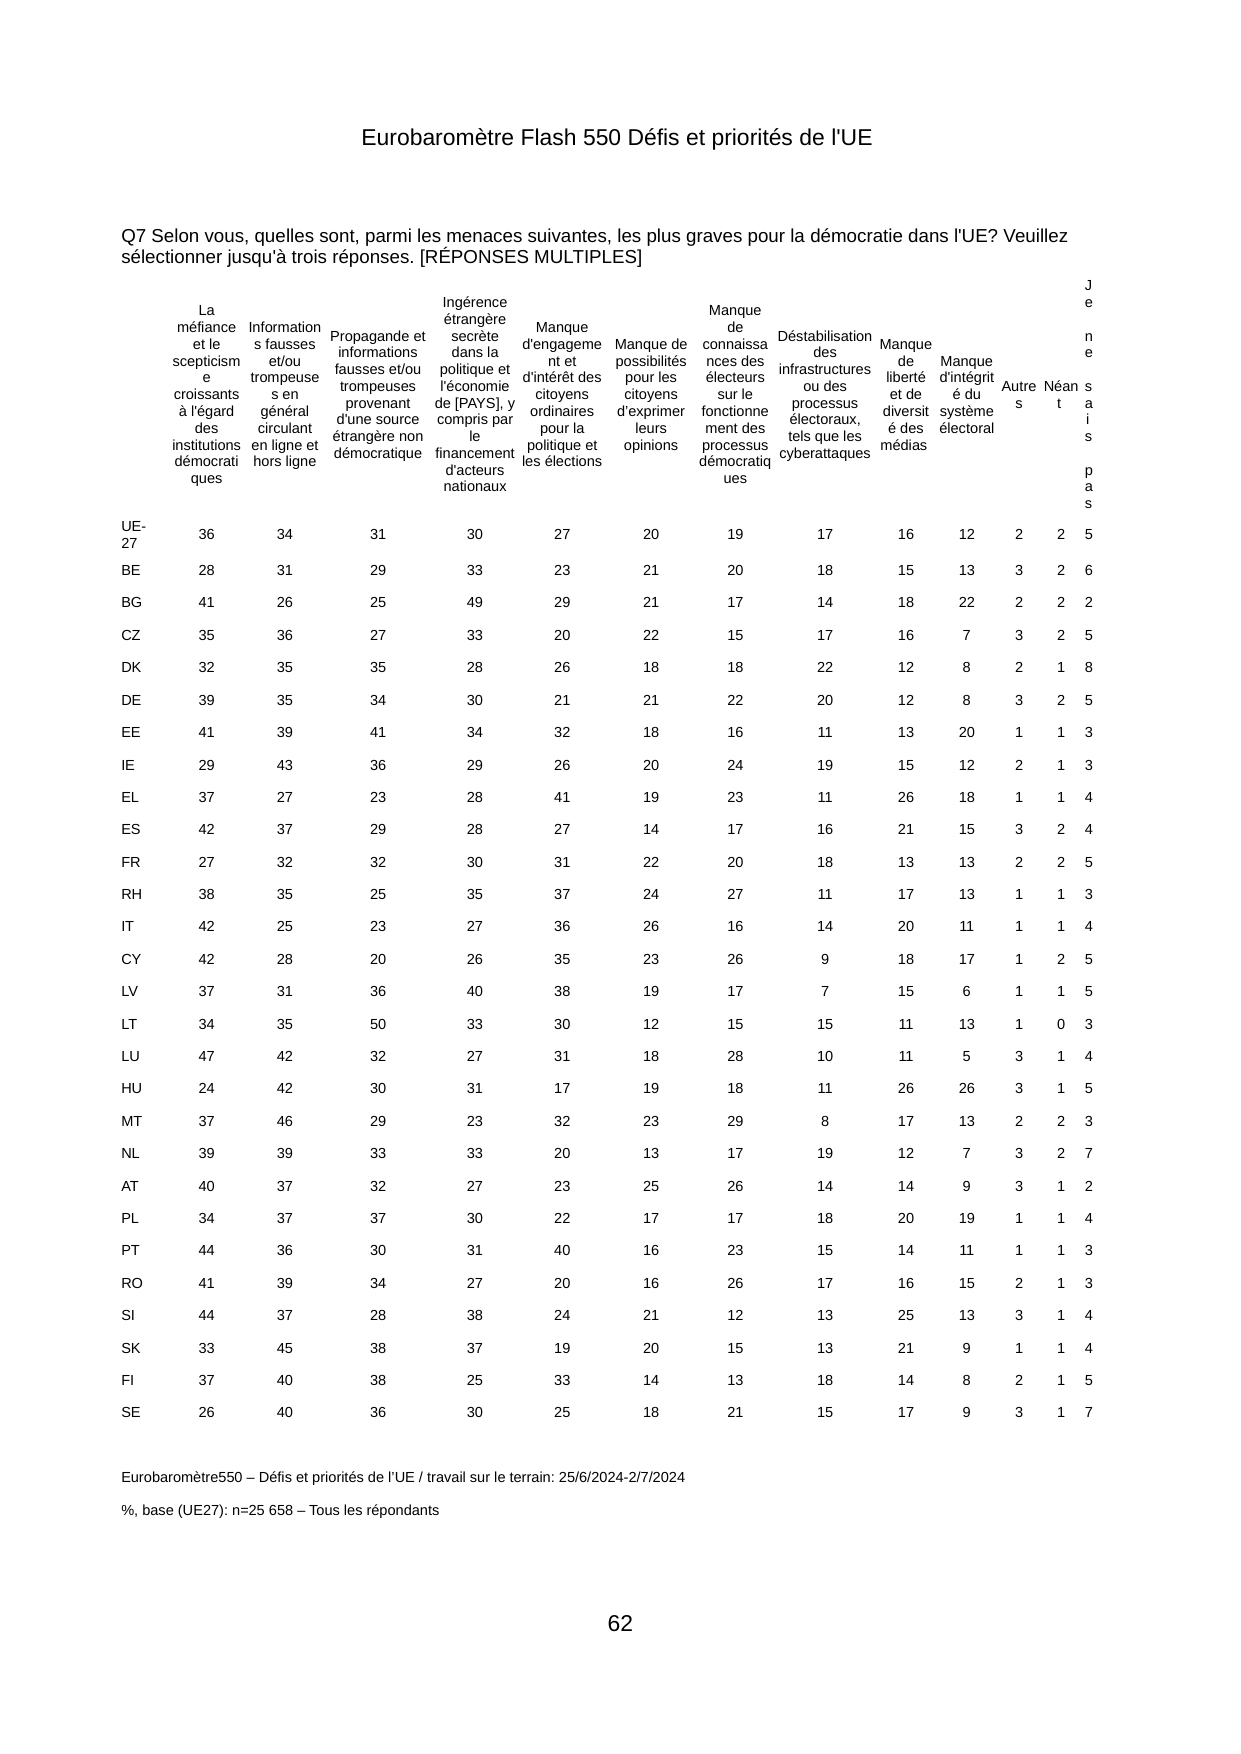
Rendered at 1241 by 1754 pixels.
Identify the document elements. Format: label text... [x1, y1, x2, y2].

table_cell 20 [876, 910, 936, 943]
table_cell 26 [518, 748, 606, 781]
table_cell 40 [168, 1170, 245, 1202]
table_cell 37 [168, 975, 245, 1007]
table_cell 29 [324, 813, 431, 846]
table_cell 17 [696, 586, 774, 619]
table_cell 1 [998, 1234, 1040, 1267]
table_cell 17 [774, 515, 876, 554]
table_cell 2 [1040, 846, 1082, 878]
table_cell 3 [998, 1040, 1040, 1072]
table_cell 17 [876, 1396, 936, 1429]
table_cell 14 [606, 813, 696, 846]
table_cell [774, 1429, 876, 1461]
table_cell 37 [245, 813, 324, 846]
table_cell 4 [1082, 910, 1093, 943]
table_cell 8 [1082, 651, 1093, 683]
table_cell 29 [431, 748, 518, 781]
table_cell 22 [696, 684, 774, 716]
table_cell 30 [431, 684, 518, 716]
table_cell 31 [431, 1072, 518, 1105]
table_cell 30 [431, 1202, 518, 1234]
table_cell 23 [324, 910, 431, 943]
table_cell 3 [998, 813, 1040, 846]
table_cell 40 [245, 1364, 324, 1396]
table_cell [161, 1040, 167, 1072]
table_cell 15 [876, 975, 936, 1007]
table_cell 35 [245, 878, 324, 910]
table_cell 29 [324, 1105, 431, 1137]
table_cell 2 [1040, 813, 1082, 846]
table_cell 35 [245, 651, 324, 683]
table_cell 8 [774, 1105, 876, 1137]
table_cell 37 [168, 781, 245, 813]
table_cell 29 [324, 554, 431, 586]
table_cell 2 [1040, 619, 1082, 651]
table_cell 21 [606, 684, 696, 716]
table_cell 18 [606, 716, 696, 748]
table_cell [161, 586, 167, 619]
table_cell 1 [1040, 910, 1082, 943]
table_cell [161, 684, 167, 716]
table_cell 21 [606, 554, 696, 586]
table_cell 20 [518, 1267, 606, 1299]
table_cell [431, 1429, 518, 1461]
table_cell 14 [774, 586, 876, 619]
table_cell [161, 651, 167, 683]
table_cell 14 [876, 1170, 936, 1202]
table_cell Je ne sais pas [1082, 274, 1093, 514]
table_cell 27 [696, 878, 774, 910]
table_cell AT [118, 1170, 161, 1202]
table_cell 18 [774, 1202, 876, 1234]
table_cell 2 [1040, 586, 1082, 619]
table_cell 2 [1040, 943, 1082, 975]
table_cell [606, 1429, 696, 1461]
table_cell 38 [518, 975, 606, 1007]
table_cell 3 [1082, 1234, 1093, 1267]
table_header Q7 Selon vous, quelles sont, parmi les menaces suivantes, les plus graves pour la démocratie dans l'UE? Veuillez sélectionner jusqu'à trois réponses. [RÉPONSES MULTIPLES] [118, 218, 1093, 274]
table_cell Informations fausses et/ou trompeuses en général circulant en ligne et hors ligne [245, 274, 324, 514]
table_cell 17 [606, 1202, 696, 1234]
table_cell 34 [245, 515, 324, 554]
table_cell 2 [998, 586, 1040, 619]
table_cell 33 [518, 1364, 606, 1396]
table_cell 25 [518, 1396, 606, 1429]
table_cell 32 [324, 1170, 431, 1202]
table_cell [161, 910, 167, 943]
table_cell [118, 1429, 161, 1461]
table_cell NL [118, 1137, 161, 1169]
table_cell 12 [876, 684, 936, 716]
table_cell 17 [518, 1072, 606, 1105]
table_cell 18 [774, 554, 876, 586]
table_cell 28 [431, 651, 518, 683]
table_cell 40 [245, 1396, 324, 1429]
table_cell CZ [118, 619, 161, 651]
table_cell 18 [606, 651, 696, 683]
table_cell 39 [245, 1267, 324, 1299]
table_cell 6 [1082, 554, 1093, 586]
table_cell Manque de connaissances des électeurs sur le fonctionnement des processus démocratiques [696, 274, 774, 514]
table_cell 15 [936, 813, 997, 846]
table_cell 46 [245, 1105, 324, 1137]
table_cell [161, 1105, 167, 1137]
table_cell 19 [606, 781, 696, 813]
table_cell 7 [936, 1137, 997, 1169]
table_cell 41 [168, 1267, 245, 1299]
table_cell 11 [876, 1008, 936, 1040]
table_cell [161, 878, 167, 910]
table_cell 13 [774, 1331, 876, 1364]
table_cell 15 [774, 1008, 876, 1040]
table_cell 42 [168, 910, 245, 943]
table_cell 39 [245, 716, 324, 748]
table_cell 50 [324, 1008, 431, 1040]
table_cell 4 [1082, 781, 1093, 813]
table_cell LT [118, 1008, 161, 1040]
table_cell 18 [696, 651, 774, 683]
table_cell 12 [876, 651, 936, 683]
table_cell 28 [431, 813, 518, 846]
table_cell 25 [431, 1364, 518, 1396]
table_cell HU [118, 1072, 161, 1105]
table_cell [161, 1072, 167, 1105]
table_cell 5 [1082, 1072, 1093, 1105]
table_cell 37 [168, 1105, 245, 1137]
table_cell 43 [245, 748, 324, 781]
table_cell 41 [168, 586, 245, 619]
table_cell 27 [431, 1267, 518, 1299]
table_cell 1 [1040, 1202, 1082, 1234]
table_cell 36 [168, 515, 245, 554]
table_cell 9 [936, 1396, 997, 1429]
table_cell 14 [774, 910, 876, 943]
table_cell 16 [774, 813, 876, 846]
table_cell 41 [168, 716, 245, 748]
table_cell 23 [324, 781, 431, 813]
table_cell FR [118, 846, 161, 878]
table_cell [161, 1202, 167, 1234]
table_cell IT [118, 910, 161, 943]
table_cell 12 [936, 748, 997, 781]
table_cell 7 [1082, 1137, 1093, 1169]
table_cell 41 [518, 781, 606, 813]
table_cell 33 [431, 1008, 518, 1040]
table_cell 42 [168, 813, 245, 846]
table_cell 27 [431, 1040, 518, 1072]
table_cell 22 [518, 1202, 606, 1234]
table_cell 38 [431, 1299, 518, 1331]
table_cell 19 [936, 1202, 997, 1234]
table_cell 24 [606, 878, 696, 910]
table_cell 16 [876, 515, 936, 554]
table_cell 47 [168, 1040, 245, 1072]
table_cell 28 [696, 1040, 774, 1072]
table_cell 7 [1082, 1396, 1093, 1429]
table_cell 34 [168, 1202, 245, 1234]
table_cell 10 [774, 1040, 876, 1072]
table_cell EL [118, 781, 161, 813]
table_cell 25 [876, 1299, 936, 1331]
table_cell 3 [998, 684, 1040, 716]
table_cell BG [118, 586, 161, 619]
table_cell 21 [518, 684, 606, 716]
table_cell FI [118, 1364, 161, 1396]
table_cell %, base (UE27): n=25 658 – Tous les répondants [118, 1494, 1093, 1526]
table_cell 20 [936, 716, 997, 748]
table_cell 1 [1040, 651, 1082, 683]
table_cell 2 [998, 846, 1040, 878]
table_cell 39 [168, 1137, 245, 1169]
table_cell 1 [1040, 1072, 1082, 1105]
table_cell Manque de possibilités pour les citoyens d’exprimer leurs opinions [606, 274, 696, 514]
table_cell Manque d'engagement et d'intérêt des citoyens ordinaires pour la politique et les élections [518, 274, 606, 514]
table_cell 1 [998, 1202, 1040, 1234]
table_cell 30 [518, 1008, 606, 1040]
table_cell 36 [324, 975, 431, 1007]
table_cell [161, 1299, 167, 1331]
table_cell [161, 748, 167, 781]
table_cell 13 [876, 846, 936, 878]
table_cell 2 [1040, 554, 1082, 586]
table_cell 17 [936, 943, 997, 975]
table_cell PL [118, 1202, 161, 1234]
table_cell [161, 716, 167, 748]
table_cell 33 [431, 619, 518, 651]
table_cell [696, 1429, 774, 1461]
table_cell 11 [774, 716, 876, 748]
table_cell Déstabilisation des infrastructures ou des processus électoraux, tels que les cyberattaques [774, 274, 876, 514]
table_cell 20 [876, 1202, 936, 1234]
table_cell SK [118, 1331, 161, 1364]
table_cell 18 [774, 1364, 876, 1396]
table_cell [161, 975, 167, 1007]
table_cell 23 [518, 1170, 606, 1202]
table_cell 40 [431, 975, 518, 1007]
table_cell 25 [324, 586, 431, 619]
table_cell 49 [431, 586, 518, 619]
table_cell 17 [774, 619, 876, 651]
table_cell 28 [168, 554, 245, 586]
table_cell 17 [696, 1137, 774, 1169]
table_cell [161, 943, 167, 975]
table_cell 13 [936, 878, 997, 910]
table_cell 28 [431, 781, 518, 813]
table_cell 12 [876, 1137, 936, 1169]
table_cell 25 [606, 1170, 696, 1202]
table_cell 3 [998, 554, 1040, 586]
table_cell 3 [1082, 878, 1093, 910]
table_cell 38 [324, 1364, 431, 1396]
table_cell 19 [606, 1072, 696, 1105]
table_cell 32 [324, 1040, 431, 1072]
table_cell 3 [998, 1299, 1040, 1331]
table_cell 2 [998, 1267, 1040, 1299]
table_cell 1 [1040, 1170, 1082, 1202]
table_cell 27 [431, 910, 518, 943]
table_cell 31 [324, 515, 431, 554]
table_cell 29 [168, 748, 245, 781]
table_cell 31 [518, 846, 606, 878]
table_cell 2 [1082, 586, 1093, 619]
table_cell 42 [245, 1072, 324, 1105]
table_cell 16 [606, 1234, 696, 1267]
table_cell 15 [876, 748, 936, 781]
table_cell 5 [1082, 943, 1093, 975]
table_cell 20 [606, 1331, 696, 1364]
table_cell 13 [936, 1299, 997, 1331]
table_cell [1082, 1429, 1093, 1461]
table_cell La méfiance et le scepticisme croissants à l'égard des institutions démocratiques [168, 274, 245, 514]
table_cell 14 [876, 1234, 936, 1267]
table_cell [161, 1267, 167, 1299]
table_cell 31 [518, 1040, 606, 1072]
table_cell 3 [998, 1137, 1040, 1169]
table_cell 1 [998, 910, 1040, 943]
table_cell 26 [696, 1170, 774, 1202]
table_cell 8 [936, 684, 997, 716]
table_cell 16 [696, 716, 774, 748]
table_cell 36 [324, 1396, 431, 1429]
table_cell 41 [324, 716, 431, 748]
table_cell [936, 1429, 997, 1461]
table_cell [161, 274, 167, 514]
table_cell 29 [696, 1105, 774, 1137]
table_cell 4 [1082, 813, 1093, 846]
table_cell 2 [1040, 515, 1082, 554]
table_cell [161, 1008, 167, 1040]
table_cell 13 [876, 716, 936, 748]
table_cell 4 [1082, 1331, 1093, 1364]
table_cell 33 [324, 1137, 431, 1169]
table_cell 35 [431, 878, 518, 910]
table_cell [168, 1429, 245, 1461]
table_cell 1 [1040, 1234, 1082, 1267]
table_cell 13 [696, 1364, 774, 1396]
table_cell [161, 1429, 167, 1461]
table_cell 32 [518, 1105, 606, 1137]
table_cell 28 [245, 943, 324, 975]
table_cell LU [118, 1040, 161, 1072]
table_cell 33 [431, 1137, 518, 1169]
table_cell 14 [876, 1364, 936, 1396]
table_cell 34 [168, 1008, 245, 1040]
table_cell 32 [324, 846, 431, 878]
table_cell IE [118, 748, 161, 781]
table_cell 5 [1082, 619, 1093, 651]
table_cell 4 [1082, 1040, 1093, 1072]
table_cell 26 [696, 943, 774, 975]
table_cell 37 [518, 878, 606, 910]
table_cell 31 [245, 554, 324, 586]
table_cell 36 [518, 910, 606, 943]
table_cell 23 [431, 1105, 518, 1137]
table_cell Autres [998, 274, 1040, 514]
table_cell 18 [876, 943, 936, 975]
table_cell [245, 1429, 324, 1461]
table_cell CY [118, 943, 161, 975]
table_cell [876, 1429, 936, 1461]
table_cell 23 [518, 554, 606, 586]
table_cell 11 [876, 1040, 936, 1072]
table_cell Eurobaromètre550 – Défis et priorités de l’UE / travail sur le terrain: 25/6/2024-2/7/2024 [118, 1461, 1093, 1493]
table_cell 12 [696, 1299, 774, 1331]
table_cell Manque de liberté et de diversité des médias [876, 274, 936, 514]
table_cell 5 [1082, 846, 1093, 878]
table_cell [161, 515, 167, 554]
table_cell [161, 1396, 167, 1429]
table_cell 37 [324, 1202, 431, 1234]
table_cell 13 [606, 1137, 696, 1169]
table_cell 30 [431, 846, 518, 878]
table_cell 26 [245, 586, 324, 619]
table_cell 1 [1040, 781, 1082, 813]
table_cell 15 [774, 1396, 876, 1429]
table_cell 5 [1082, 975, 1093, 1007]
table_cell 16 [606, 1267, 696, 1299]
table_cell 36 [245, 1234, 324, 1267]
table_cell 1 [1040, 1396, 1082, 1429]
table_cell 15 [696, 619, 774, 651]
table_cell 1 [1040, 975, 1082, 1007]
table_cell 24 [518, 1299, 606, 1331]
table_cell [324, 1429, 431, 1461]
table_cell 24 [168, 1072, 245, 1105]
table_cell [118, 274, 161, 514]
table_cell 13 [936, 554, 997, 586]
table_cell 42 [168, 943, 245, 975]
table_cell 12 [606, 1008, 696, 1040]
table_cell 28 [324, 1299, 431, 1331]
table_cell [161, 846, 167, 878]
table_cell 18 [876, 586, 936, 619]
table_cell 20 [518, 1137, 606, 1169]
table_cell MT [118, 1105, 161, 1137]
table_cell 35 [168, 619, 245, 651]
table_cell 20 [606, 515, 696, 554]
table_cell 38 [168, 878, 245, 910]
table_cell Manque d'intégrité du système électoral [936, 274, 997, 514]
table_cell 22 [606, 619, 696, 651]
table_cell 26 [876, 1072, 936, 1105]
table_cell 37 [245, 1170, 324, 1202]
table_cell [161, 813, 167, 846]
table_cell 9 [936, 1331, 997, 1364]
table_cell 1 [1040, 878, 1082, 910]
table_cell EE [118, 716, 161, 748]
table_cell 16 [876, 1267, 936, 1299]
table_cell 11 [774, 781, 876, 813]
table_cell 27 [518, 813, 606, 846]
table_cell 18 [696, 1072, 774, 1105]
table_cell 4 [1082, 1202, 1093, 1234]
table_cell 14 [606, 1364, 696, 1396]
table_cell 12 [936, 515, 997, 554]
table_cell 35 [324, 651, 431, 683]
table_cell 17 [696, 1202, 774, 1234]
table_cell 9 [774, 943, 876, 975]
table_cell 23 [696, 1234, 774, 1267]
table_cell [518, 1429, 606, 1461]
table_cell [161, 1137, 167, 1169]
table_cell 1 [1040, 1040, 1082, 1072]
table_cell 5 [1082, 1364, 1093, 1396]
table_cell 2 [998, 515, 1040, 554]
table_cell 13 [774, 1299, 876, 1331]
table_cell Néant [1040, 274, 1082, 514]
table_cell SI [118, 1299, 161, 1331]
table_cell 19 [696, 515, 774, 554]
table_cell 0 [1040, 1008, 1082, 1040]
table_cell 21 [876, 1331, 936, 1364]
table_cell 19 [774, 748, 876, 781]
table_cell 3 [998, 1170, 1040, 1202]
table_cell 37 [245, 1202, 324, 1234]
table_cell 26 [518, 651, 606, 683]
table_cell 1 [998, 1008, 1040, 1040]
table_cell 38 [324, 1331, 431, 1364]
table_cell 15 [936, 1267, 997, 1299]
table_cell 2 [998, 1105, 1040, 1137]
table_cell 37 [168, 1364, 245, 1396]
table_cell SE [118, 1396, 161, 1429]
table_cell 35 [245, 1008, 324, 1040]
table_cell 44 [168, 1299, 245, 1331]
table_cell 3 [1082, 1105, 1093, 1137]
table_cell 9 [936, 1170, 997, 1202]
table_cell 21 [876, 813, 936, 846]
table_cell 2 [1040, 684, 1082, 716]
table_cell 35 [518, 943, 606, 975]
table_cell 11 [936, 910, 997, 943]
table_cell 25 [324, 878, 431, 910]
table_cell 1 [1040, 1364, 1082, 1396]
table_cell [161, 619, 167, 651]
table_cell 2 [998, 1364, 1040, 1396]
table_cell 17 [876, 1105, 936, 1137]
table_cell 1 [998, 943, 1040, 975]
table_cell 30 [324, 1072, 431, 1105]
table_cell 23 [606, 943, 696, 975]
table_cell 32 [168, 651, 245, 683]
table_cell 15 [774, 1234, 876, 1267]
table_cell 26 [696, 1267, 774, 1299]
table_cell 32 [245, 846, 324, 878]
table_cell [161, 554, 167, 586]
table_cell 5 [1082, 515, 1093, 554]
table_cell 20 [696, 554, 774, 586]
table_cell 24 [696, 748, 774, 781]
table_cell 16 [876, 619, 936, 651]
table_cell 23 [606, 1105, 696, 1137]
table_cell 21 [696, 1396, 774, 1429]
table_cell 44 [168, 1234, 245, 1267]
table_cell [1040, 1429, 1082, 1461]
table_cell 25 [245, 910, 324, 943]
table_cell RO [118, 1267, 161, 1299]
table_cell 8 [936, 1364, 997, 1396]
table_cell 13 [936, 846, 997, 878]
table_cell [161, 1364, 167, 1396]
table_cell 30 [324, 1234, 431, 1267]
table_cell 16 [696, 910, 774, 943]
table_cell 1 [998, 781, 1040, 813]
table_cell 37 [245, 1299, 324, 1331]
table_cell 15 [876, 554, 936, 586]
table_cell 3 [1082, 1008, 1093, 1040]
table_cell 3 [998, 1396, 1040, 1429]
table_cell 34 [431, 716, 518, 748]
table_cell 18 [606, 1040, 696, 1072]
table_cell 39 [168, 684, 245, 716]
table_cell [998, 1429, 1040, 1461]
table_cell 21 [606, 586, 696, 619]
table_cell Propagande et informations fausses et/ou trompeuses provenant d'une source étrangère non démocratique [324, 274, 431, 514]
table_cell 6 [936, 975, 997, 1007]
table_cell 2 [1082, 1170, 1093, 1202]
table_cell 11 [936, 1234, 997, 1267]
table_cell 7 [774, 975, 876, 1007]
table_cell 36 [324, 748, 431, 781]
table_cell 20 [696, 846, 774, 878]
table_cell BE [118, 554, 161, 586]
table_cell 23 [696, 781, 774, 813]
table_cell 39 [245, 1137, 324, 1169]
table_cell 3 [1082, 748, 1093, 781]
table_cell 27 [245, 781, 324, 813]
table_cell [161, 1170, 167, 1202]
table_cell DE [118, 684, 161, 716]
table_cell 4 [1082, 1299, 1093, 1331]
table_cell 19 [606, 975, 696, 1007]
table_cell 18 [774, 846, 876, 878]
table_cell 26 [936, 1072, 997, 1105]
table_cell 26 [876, 781, 936, 813]
table_cell PT [118, 1234, 161, 1267]
table_cell 13 [936, 1105, 997, 1137]
table_cell 29 [518, 586, 606, 619]
table_cell 14 [774, 1170, 876, 1202]
table_cell 3 [1082, 1267, 1093, 1299]
table_cell 34 [324, 1267, 431, 1299]
table_cell 1 [1040, 1299, 1082, 1331]
table_cell 17 [696, 813, 774, 846]
table_cell 32 [518, 716, 606, 748]
table_cell 1 [1040, 748, 1082, 781]
table_cell 34 [324, 684, 431, 716]
table_cell 40 [518, 1234, 606, 1267]
table_cell 20 [606, 748, 696, 781]
table_cell 17 [774, 1267, 876, 1299]
table_cell 1 [998, 1331, 1040, 1364]
table_cell 35 [245, 684, 324, 716]
table_cell 45 [245, 1331, 324, 1364]
table_cell 22 [774, 651, 876, 683]
table_cell 18 [936, 781, 997, 813]
table_cell 33 [431, 554, 518, 586]
table_cell 27 [431, 1170, 518, 1202]
table_cell 8 [936, 651, 997, 683]
table_cell 26 [606, 910, 696, 943]
table_cell 30 [431, 1396, 518, 1429]
table_cell [161, 1234, 167, 1267]
table_cell 36 [245, 619, 324, 651]
table_cell 2 [998, 651, 1040, 683]
table_cell 1 [1040, 1267, 1082, 1299]
table_cell Ingérence étrangère secrète dans la politique et l'économie de [PAYS], y compris par le financement d'acteurs nationaux [431, 274, 518, 514]
table_cell 27 [518, 515, 606, 554]
table_cell 31 [245, 975, 324, 1007]
table_cell 27 [324, 619, 431, 651]
table_cell RH [118, 878, 161, 910]
table_cell 22 [936, 586, 997, 619]
table_cell 3 [998, 1072, 1040, 1105]
table_cell [161, 1331, 167, 1364]
table_cell 17 [696, 975, 774, 1007]
table_cell 11 [774, 1072, 876, 1105]
table_cell 19 [774, 1137, 876, 1169]
table_cell 3 [998, 619, 1040, 651]
table_cell ES [118, 813, 161, 846]
table_cell UE-27 [118, 515, 161, 554]
table_cell 21 [606, 1299, 696, 1331]
table_cell 1 [1040, 716, 1082, 748]
table_cell 37 [431, 1331, 518, 1364]
table_cell 22 [606, 846, 696, 878]
table_cell 26 [168, 1396, 245, 1429]
table_cell 26 [431, 943, 518, 975]
table_cell 7 [936, 619, 997, 651]
table_cell 33 [168, 1331, 245, 1364]
table_cell DK [118, 651, 161, 683]
table_cell 20 [324, 943, 431, 975]
table_cell 15 [696, 1008, 774, 1040]
table_cell 11 [774, 878, 876, 910]
table_cell 19 [518, 1331, 606, 1364]
table_cell 27 [168, 846, 245, 878]
table_cell LV [118, 975, 161, 1007]
table_cell [161, 781, 167, 813]
table_cell 3 [1082, 716, 1093, 748]
table_cell 42 [245, 1040, 324, 1072]
table_cell 1 [1040, 1331, 1082, 1364]
table_cell 1 [998, 878, 1040, 910]
table_cell 20 [774, 684, 876, 716]
table_cell 30 [431, 515, 518, 554]
table_cell 5 [936, 1040, 997, 1072]
table_cell 2 [1040, 1105, 1082, 1137]
table_cell 15 [696, 1331, 774, 1364]
table_cell 13 [936, 1008, 997, 1040]
table_cell 5 [1082, 684, 1093, 716]
table_cell 17 [876, 878, 936, 910]
table_cell 20 [518, 619, 606, 651]
table_cell 31 [431, 1234, 518, 1267]
table_cell 2 [998, 748, 1040, 781]
table_cell 1 [998, 716, 1040, 748]
table_cell 1 [998, 975, 1040, 1007]
table_cell 18 [606, 1396, 696, 1429]
table_cell 2 [1040, 1137, 1082, 1169]
